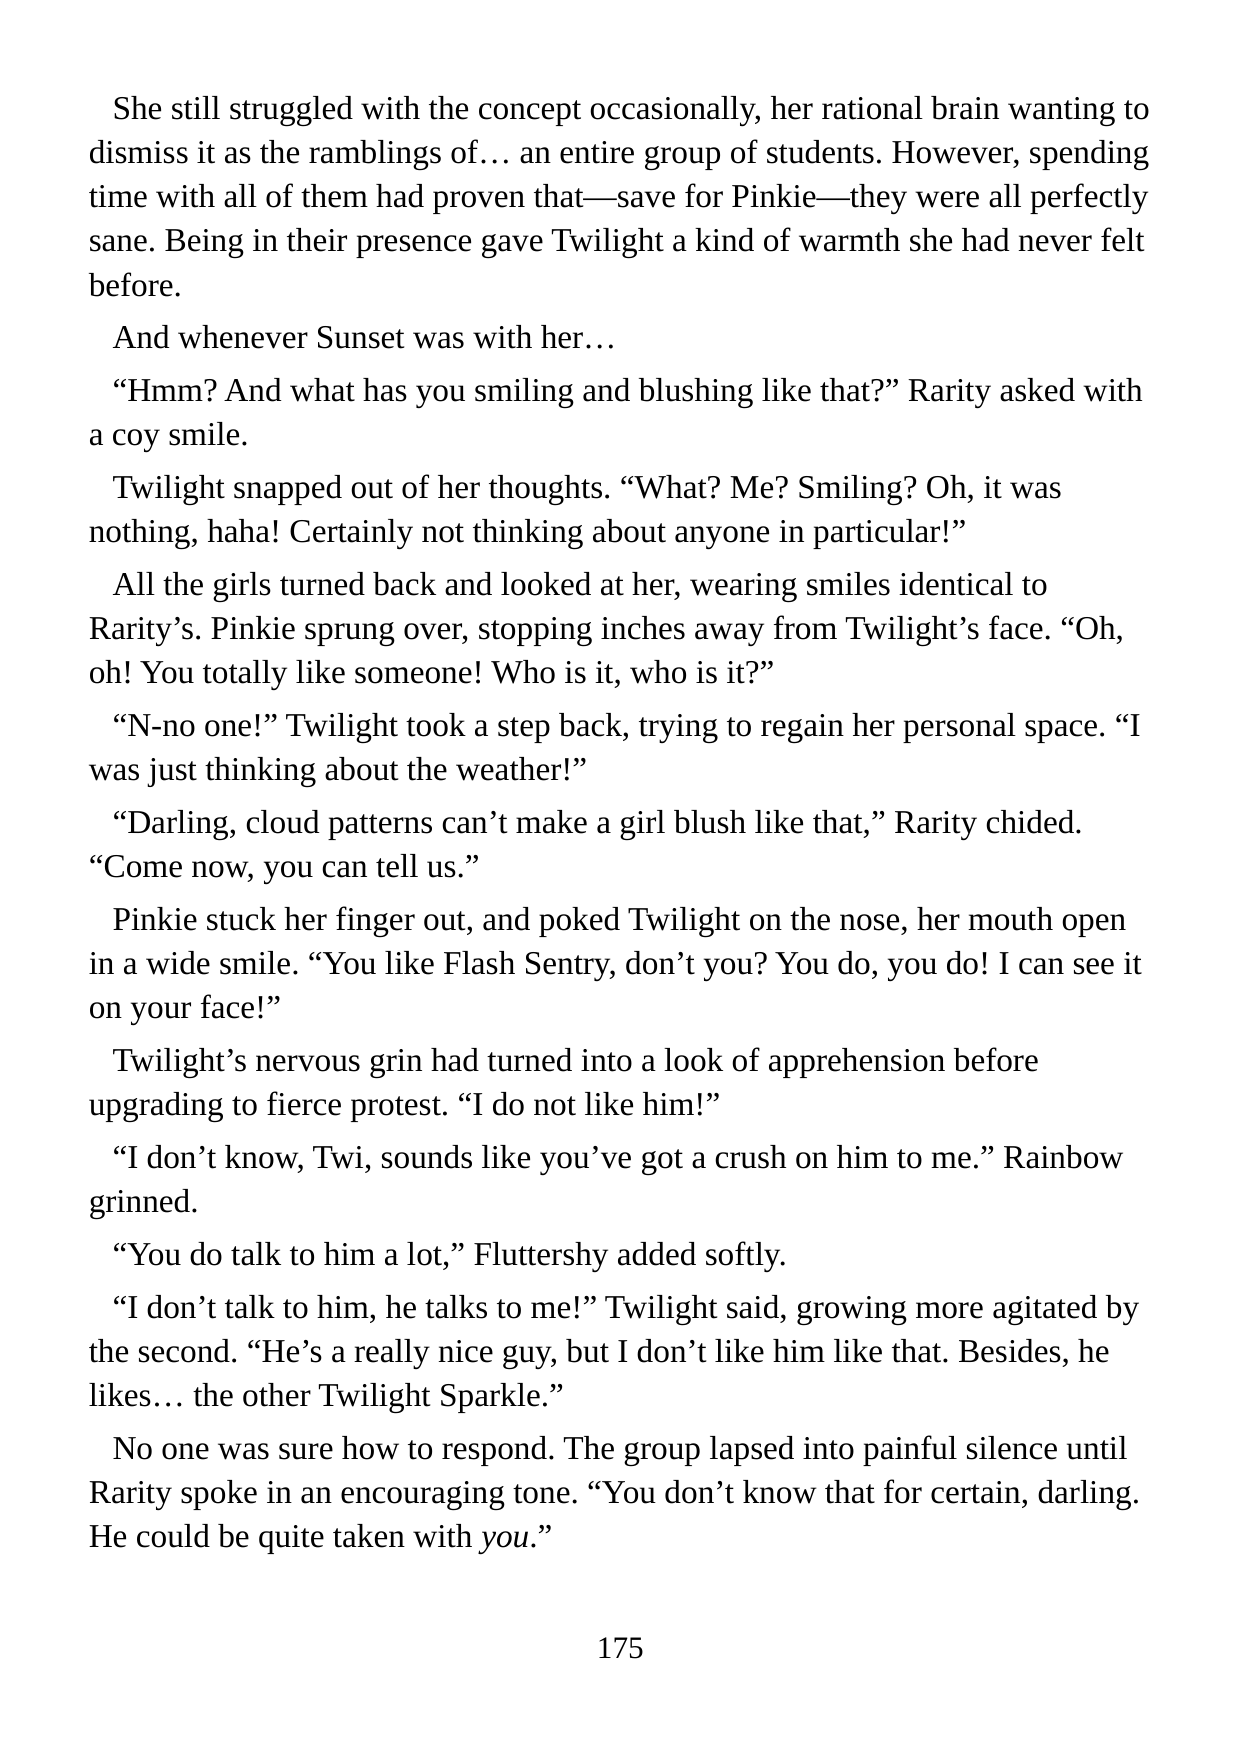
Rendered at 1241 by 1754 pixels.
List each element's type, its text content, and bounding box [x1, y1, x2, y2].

text No one was sure how to respond. The group lapsed into painful silence until Rarity spoke in an encouraging tone. “You don’t know that for certain, darling. He could be quite taken with you.” [88, 1428, 1152, 1555]
text All the girls turned back and looked at her, wearing smiles identical to Rarity’s. Pinkie sprung over, stopping inches away from Twilight’s face. “Oh, oh! You totally like someone! Who is it, who is it?” [88, 564, 1152, 691]
text “I don’t talk to him, he talks to me!” Twilight said, growing more agitated by the second. “He’s a really nice guy, but I don’t like him like that. Besides, he likes… the other Twilight Sparkle.” [88, 1287, 1152, 1414]
text And whenever Sunset was with her… [88, 318, 1152, 356]
text “N-no one!” Twilight took a step back, trying to regain her personal space. “I was just thinking about the weather!” [88, 706, 1152, 788]
text “I don’t know, Twi, sounds like you’ve got a crush on him to me.” Rainbow grinned. [88, 1138, 1152, 1220]
text She still struggled with the concept occasionally, her rational brain wanting to dismiss it as the ramblings of… an entire group of students. However, spending time with all of them had proven that—save for Pinkie—they were all perfectly sane. Being in their presence gave Twilight a kind of warmth she had never felt before. [88, 88, 1152, 303]
text “You do talk to him a lot,” Fluttershy added softly. [88, 1234, 1152, 1273]
text “Darling, cloud patterns can’t make a girl blush like that,” Rarity chided. “Come now, you can tell us.” [88, 803, 1152, 885]
text Pinkie stuck her finger out, and poked Twilight on the nose, her mouth open in a wide smile. “You like Flash Sentry, don’t you? You do, you do! I can see it on your face!” [88, 899, 1152, 1026]
text Twilight’s nervous grin had turned into a look of apprehension before upgrading to fierce protest. “I do not like him!” [88, 1041, 1152, 1123]
text “Hmm? And what has you smiling and blushing like that?” Rarity asked with a coy smile. [88, 371, 1152, 453]
text Twilight snapped out of her thoughts. “What? Me? Smiling? Oh, it was nothing, haha! Certainly not thinking about anyone in particular!” [88, 468, 1152, 550]
